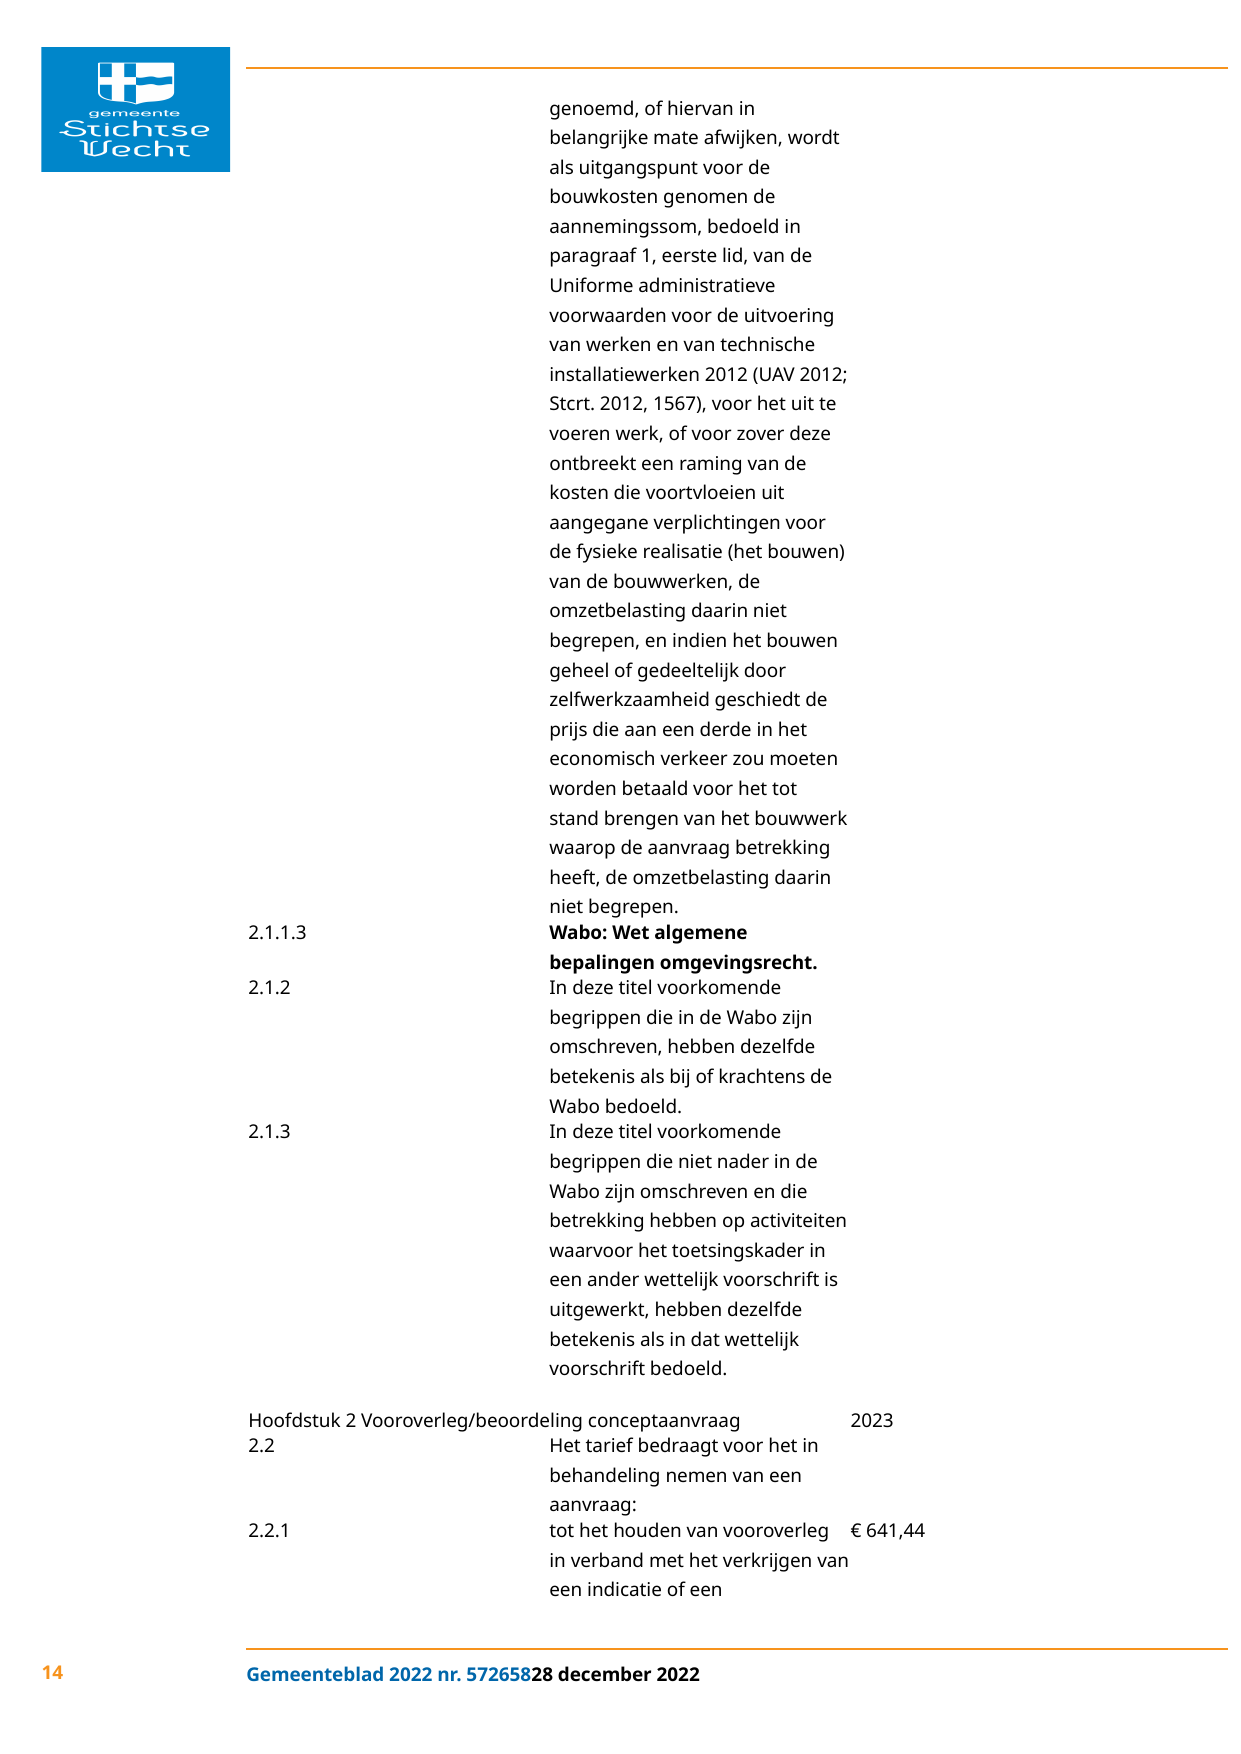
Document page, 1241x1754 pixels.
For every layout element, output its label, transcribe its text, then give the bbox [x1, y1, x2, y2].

table_cell tot het houden van vooroverleg in verband met het verkrijgen van een indicatie of een [549, 1518, 850, 1602]
picture [137, 63, 174, 103]
table_cell [850, 1381, 1152, 1407]
table_cell [248, 1381, 549, 1407]
table_cell 2.1.1.3 [248, 919, 549, 974]
table_cell [850, 975, 1152, 1119]
table_cell [850, 919, 1152, 974]
table_cell 2.1.2 [248, 975, 549, 1119]
table_cell [850, 95, 1152, 919]
table_cell 2.2.1 [248, 1518, 549, 1602]
table_cell € 641,44 [850, 1518, 1152, 1602]
table_cell 2.2 [248, 1433, 549, 1517]
table_cell 2023 [850, 1407, 1152, 1432]
table_cell genoemd, of hiervan in belangrijke mate afwijken, wordt als uitgangspunt voor de bouwkosten genomen de aannemingssom, bedoeld in paragraaf 1, eerste lid, van de Uniforme administratieve voorwaarden voor de uitvoering van werken en van technische installatiewerken 2012 (UAV 2012; Stcrt. 2012, 1567), voor het uit te voeren werk, of voor zover deze ontbreekt een raming van de kosten die voortvloeien uit aangegane verplichtingen voor de fysieke realisatie (het bouwen) van de bouwwerken, de omzetbelasting daarin niet begrepen, en indien het bouwen geheel of gedeeltelijk door zelfwerkzaamheid geschiedt de prijs die aan een derde in het economisch verkeer zou moeten worden betaald voor het tot stand brengen van het bouwwerk waarop de aanvraag betrekking heeft, de omzetbelasting daarin niet begrepen. [549, 95, 850, 919]
table_cell In deze titel voorkomende begrippen die niet nader in de Wabo zijn omschreven en die betrekking hebben op activiteiten waarvoor het toetsingskader in een ander wettelijk voorschrift is uitgewerkt, hebben dezelfde betekenis als in dat wettelijk voorschrift bedoeld. [549, 1119, 850, 1381]
table_cell [549, 1381, 850, 1407]
table_cell [850, 1119, 1152, 1381]
picture [99, 63, 135, 101]
table_cell Het tarief bedraagt voor het in behandeling nemen van een aanvraag: [549, 1433, 850, 1517]
table_cell 2.1.3 [248, 1119, 549, 1381]
table_cell [850, 1433, 1152, 1517]
table_cell In deze titel voorkomende begrippen die in de Wabo zijn omschreven, hebben dezelfde betekenis als bij of krachtens de Wabo bedoeld. [549, 975, 850, 1119]
table_cell Hoofdstuk 2 Vooroverleg/beoordeling conceptaanvraag [248, 1407, 850, 1432]
table_cell Wabo: Wet algemene bepalingen omgevingsrecht. [549, 919, 850, 974]
table_cell [248, 95, 549, 919]
